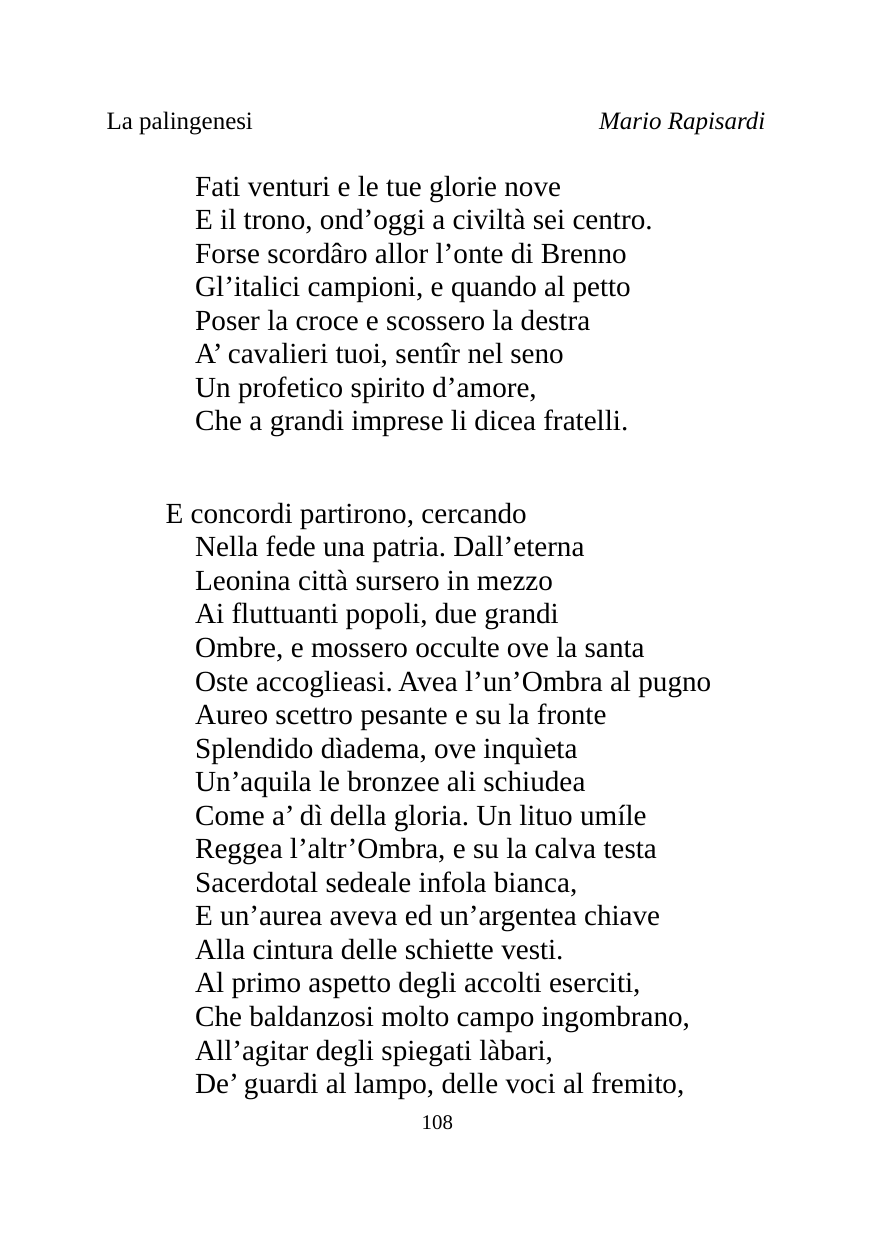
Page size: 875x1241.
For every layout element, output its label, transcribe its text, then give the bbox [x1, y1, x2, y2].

text Fati venturi e le tue glorie nove E il trono, ond’oggi a civiltà sei centro. Forse scordâro allor l’onte di Brenno Gl’italici campioni, e quando al petto Poser la croce e scossero la destra A’ cavalieri tuoi, sentîr nel seno Un profetico spirito d’amore, Che a grandi imprese li dicea fratelli. [165, 169, 768, 437]
text E concordi partirono, cercando Nella fede una patria. Dall’eterna Leonina città sursero in mezzo Ai fluttuanti popoli, due grandi Ombre, e mossero occulte ove la santa Oste accoglieasi. Avea l’un’Ombra al pugno Aureo scettro pesante e su la fronte Splendido dìadema, ove inquìeta Un’aquila le bronzee ali schiudea Come a’ dì della gloria. Un lituo umíle Reggea l’altr’Ombra, e su la calva testa Sacerdotal sedeale infola bianca, E un’aurea aveva ed un’argentea chiave Alla cintura delle schiette vesti. Al primo aspetto degli accolti eserciti, Che baldanzosi molto campo ingombrano, All’agitar degli spiegati làbari, De’ guardi al lampo, delle voci al fremito, [165, 496, 768, 1100]
